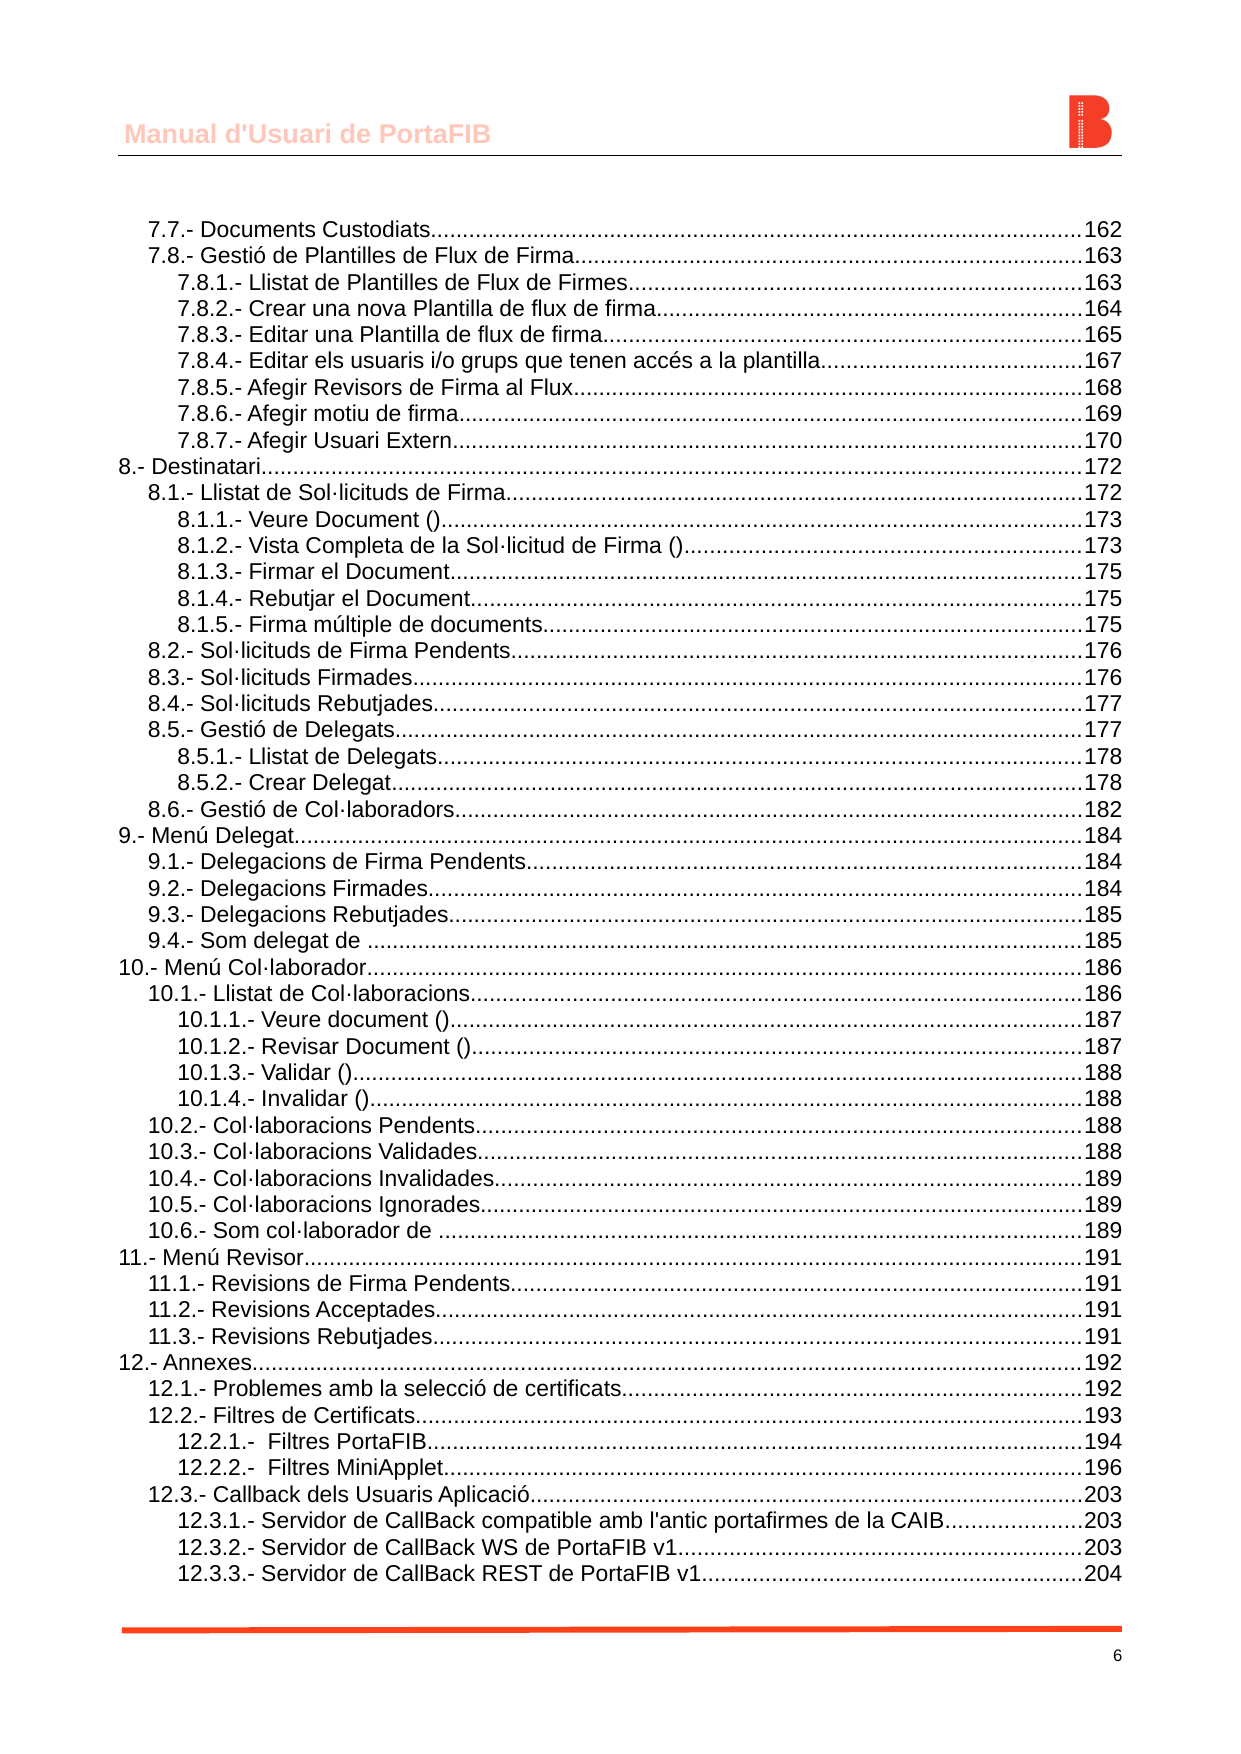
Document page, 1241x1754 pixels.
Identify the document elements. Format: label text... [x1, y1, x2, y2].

text 9.1.- Delegacions de Firma Pendents 184 [148, 848, 1122, 874]
text 10.1.- Llistat de Col·laboracions 186 [148, 980, 1122, 1006]
text 7.8.6.- Afegir motiu de firma 169 [177, 400, 1122, 427]
text 7.8.5.- Afegir Revisors de Firma al Flux 168 [177, 374, 1122, 400]
text 9.4.- Som delegat de ... 185 [148, 927, 1122, 954]
text 10.1.3.- Validar () 188 [177, 1059, 1122, 1085]
text 11.3.- Revisions Rebutjades 191 [148, 1323, 1122, 1349]
text 12.2.2.- Filtres MiniApplet 196 [177, 1454, 1122, 1481]
text 12.1.- Problemes amb la selecció de certificats 192 [148, 1375, 1122, 1402]
text 8.6.- Gestió de Col·laboradors 182 [148, 796, 1122, 822]
text 10.4.- Col·laboracions Invalidades 189 [148, 1164, 1122, 1191]
text 12.- Annexes 192 [118, 1349, 1122, 1375]
text 12.3.1.- Servidor de CallBack compatible amb l'antic portafirmes de la CAIB 203 [177, 1507, 1122, 1533]
text 11.1.- Revisions de Firma Pendents 191 [148, 1270, 1122, 1296]
text 12.3.3.- Servidor de CallBack REST de PortaFIB v1 204 [177, 1560, 1122, 1586]
text 12.3.2.- Servidor de CallBack WS de PortaFIB v1 203 [177, 1533, 1122, 1560]
text 8.5.2.- Crear Delegat 178 [177, 769, 1122, 796]
text 10.1.2.- Revisar Document () 187 [177, 1033, 1122, 1059]
text 8.1.1.- Veure Document () 173 [177, 506, 1122, 532]
text 10.- Menú Col·laborador 186 [118, 954, 1122, 980]
text 10.5.- Col·laboracions Ignorades 189 [148, 1191, 1122, 1217]
text 12.2.- Filtres de Certificats 193 [148, 1402, 1122, 1428]
text 9.- Menú Delegat 184 [118, 822, 1122, 848]
text 7.8.7.- Afegir Usuari Extern 170 [177, 427, 1122, 453]
text 7.8.2.- Crear una nova Plantilla de flux de firma 164 [177, 295, 1122, 321]
text 7.8.1.- Llistat de Plantilles de Flux de Firmes 163 [177, 268, 1122, 295]
text 8.3.- Sol·licituds Firmades 176 [148, 664, 1122, 690]
text 8.1.- Llistat de Sol·licituds de Firma 172 [148, 479, 1122, 506]
text 10.2.- Col·laboracions Pendents 188 [148, 1112, 1122, 1138]
text 8.4.- Sol·licituds Rebutjades 177 [148, 690, 1122, 716]
text 7.8.3.- Editar una Plantilla de flux de firma 165 [177, 321, 1122, 347]
text 9.3.- Delegacions Rebutjades 185 [148, 901, 1122, 927]
text 7.7.- Documents Custodiats 162 [148, 216, 1122, 242]
text 11.2.- Revisions Acceptades 191 [148, 1296, 1122, 1323]
text 8.- Destinatari 172 [118, 453, 1122, 479]
text 8.5.- Gestió de Delegats 177 [148, 716, 1122, 743]
text 10.1.4.- Invalidar () 188 [177, 1085, 1122, 1112]
text 10.3.- Col·laboracions Validades 188 [148, 1138, 1122, 1164]
text 11.- Menú Revisor 191 [118, 1243, 1122, 1270]
text 12.3.- Callback dels Usuaris Aplicació 203 [148, 1481, 1122, 1507]
text 8.1.4.- Rebutjar el Document 175 [177, 585, 1122, 611]
picture [1063, 94, 1117, 150]
text 10.1.1.- Veure document () 187 [177, 1006, 1122, 1033]
text 8.1.3.- Firmar el Document 175 [177, 558, 1122, 585]
text 8.1.5.- Firma múltiple de documents 175 [177, 611, 1122, 637]
text 9.2.- Delegacions Firmades 184 [148, 874, 1122, 901]
text 8.1.2.- Vista Completa de la Sol·licitud de Firma () 173 [177, 532, 1122, 558]
text 7.8.- Gestió de Plantilles de Flux de Firma 163 [148, 242, 1122, 268]
text 8.5.1.- Llistat de Delegats 178 [177, 743, 1122, 769]
text 7.8.4.- Editar els usuaris i/o grups que tenen accés a la plantilla 167 [177, 347, 1122, 374]
text 10.6.- Som col·laborador de ... 189 [148, 1217, 1122, 1243]
text 12.2.1.- Filtres PortaFIB 194 [177, 1428, 1122, 1454]
text 8.2.- Sol·licituds de Firma Pendents 176 [148, 637, 1122, 664]
